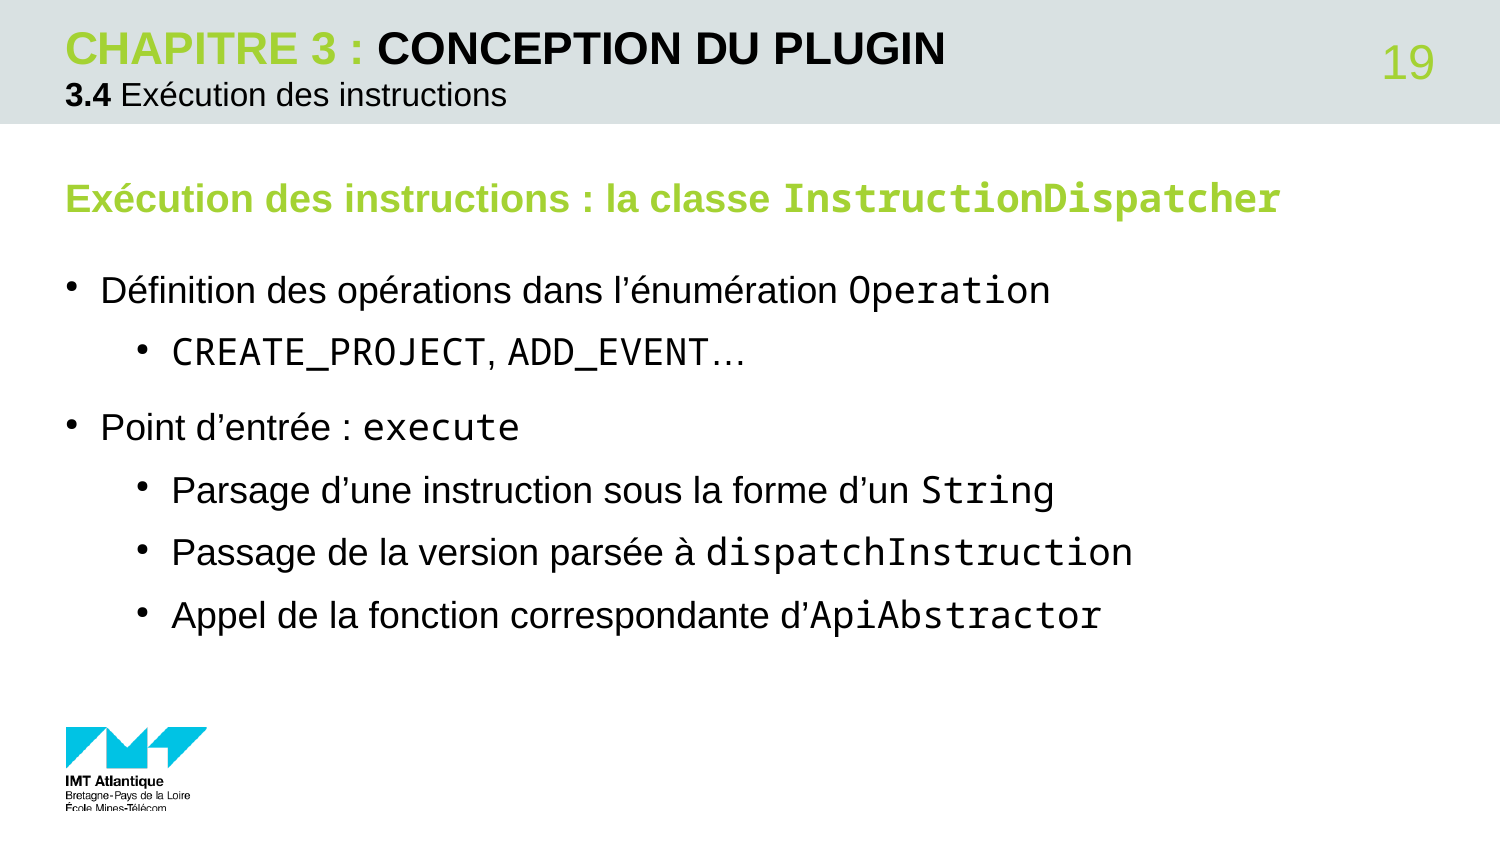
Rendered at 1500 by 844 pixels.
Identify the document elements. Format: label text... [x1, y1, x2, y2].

title CHAPITRE 3 : Conception du plugin [64, 0, 1252, 72]
list 3.4 Exécution des instructions [64, 72, 1252, 118]
slide_number [1251, 35, 1437, 85]
list Exécution des instructions : la classe InstructionDispatcher Définition des opérations dans l’énumération Operation CREATE_PROJECT, ADD_EVENT… Point d’entrée : execute Parsage d’une instruction sous la forme d’un String Passage de la version parsée à dispatchInstruction Appel de la fonction correspondante d’ApiAbstractor [64, 173, 1437, 715]
